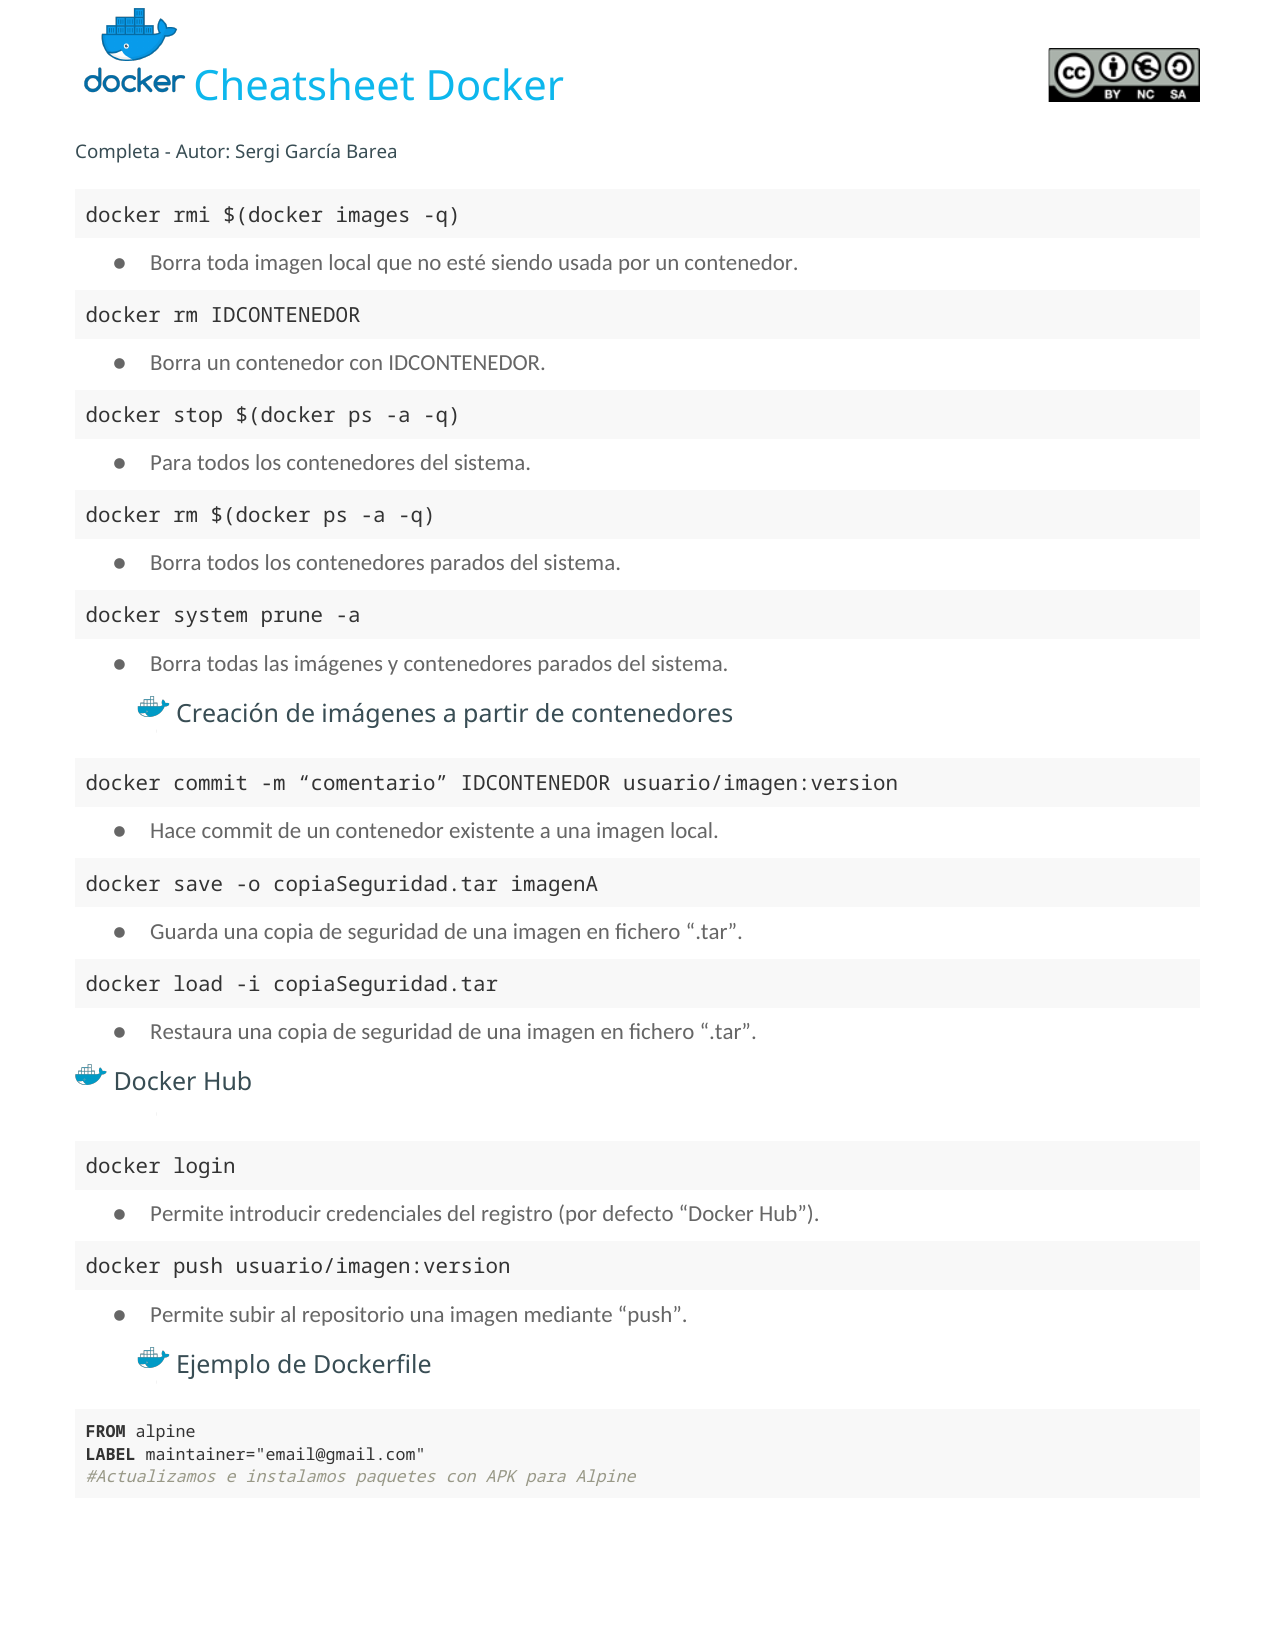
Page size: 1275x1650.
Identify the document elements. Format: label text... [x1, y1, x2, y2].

list Permite introducir credenciales del registro (por defecto “Docker Hub”). [112, 1199, 1191, 1227]
picture [137, 1341, 170, 1357]
table_header docker load -i copiaSeguridad.tar [75, 959, 1200, 1008]
picture [137, 706, 170, 723]
picture [75, 1058, 107, 1074]
list Borra todos los contenedores parados del sistema. [112, 548, 1191, 577]
list Permite subir al repositorio una imagen mediante “push”. [112, 1300, 1191, 1328]
list Para todos los contenedores del sistema. [112, 448, 1191, 476]
picture [137, 1357, 170, 1374]
table_header docker rm IDCONTENEDOR [75, 290, 1200, 339]
list Borra un contenedor con IDCONTENEDOR. [112, 348, 1191, 376]
table_header docker push usuario/imagen:version [75, 1241, 1200, 1290]
table_header docker save -o copiaSeguridad.tar imagenA [75, 858, 1200, 907]
text Creación de imágenes a partir de contenedores [137, 690, 1117, 729]
text Docker Hub [75, 1059, 1191, 1098]
picture [75, 0, 193, 101]
list Hace commit de un contenedor existente a una imagen local. [112, 817, 1191, 845]
text Ejemplo de Dockerfile [137, 1341, 1117, 1381]
table_header docker login [75, 1141, 1200, 1190]
list Guarda una copia de seguridad de una imagen en fichero “.tar”. [112, 917, 1191, 945]
picture [75, 1074, 107, 1091]
table_header FROM alpine LABEL maintainer="email@gmail.com" #Actualizamos e instalamos paquetes con APK para Alpine [75, 1409, 1200, 1498]
list Borra toda imagen local que no esté siendo usada por un contenedor. [112, 248, 1191, 276]
picture [137, 690, 170, 706]
table_header docker stop $(docker ps -a -q) [75, 390, 1200, 439]
table_header docker rmi $(docker images -q) [75, 189, 1200, 238]
table_header docker system prune -a [75, 590, 1200, 639]
list Restaura una copia de seguridad de una imagen en fichero “.tar”. [112, 1017, 1191, 1045]
table_header docker commit -m “comentario” IDCONTENEDOR usuario/imagen:version [75, 758, 1200, 807]
table_header docker rm $(docker ps -a -q) [75, 490, 1200, 539]
picture [1048, 48, 1200, 102]
list Borra todas las imágenes y contenedores parados del sistema. [112, 649, 1191, 677]
